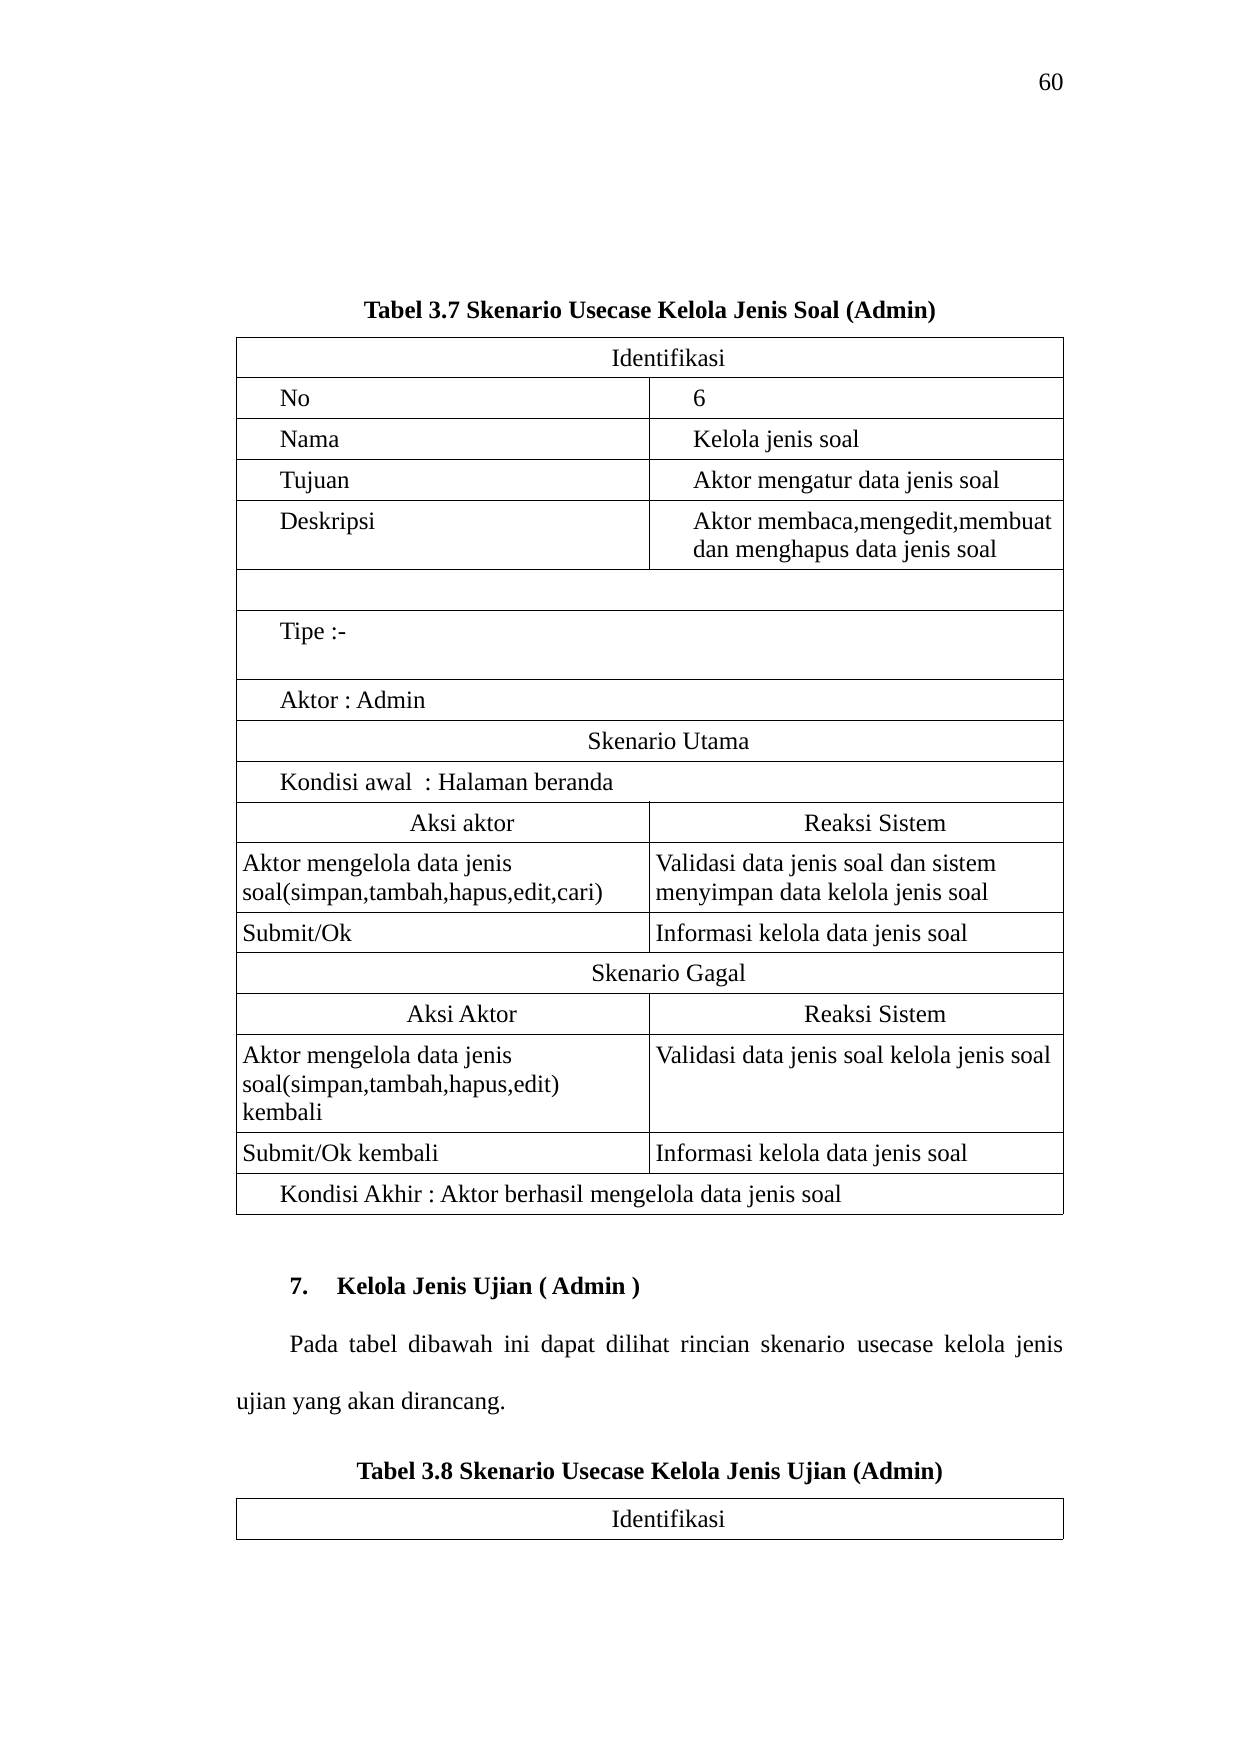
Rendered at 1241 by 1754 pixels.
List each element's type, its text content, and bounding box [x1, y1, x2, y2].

table_header Identifikasi [237, 1499, 1063, 1538]
table_cell Deskripsi [237, 501, 649, 569]
table_cell Aksi Aktor [237, 994, 649, 1034]
table_cell Informasi kelola data jenis soal [650, 913, 1063, 952]
table_cell Aksi aktor [237, 803, 649, 842]
table_cell Aktor membaca,mengedit,membuat dan menghapus data jenis soal [650, 501, 1063, 569]
table_cell [237, 570, 1063, 610]
table_cell Aktor mengelola data jenis soal(simpan,tambah,hapus,edit) kembali [237, 1035, 649, 1132]
table_cell Reaksi Sistem [650, 803, 1063, 842]
table_cell Skenario Utama [237, 721, 1063, 761]
text Pada tabel dibawah ini dapat dilihat rincian skenario usecase kelola jenis ujian yang akan dirancang. [236, 1329, 1063, 1415]
table_cell 6 [650, 378, 1063, 418]
table_cell Kelola jenis soal [650, 419, 1063, 459]
table_cell Tujuan [237, 460, 649, 499]
text Tabel 3.7 Skenario Usecase Kelola Jenis Soal (Admin) [236, 295, 1063, 324]
table_cell Submit/Ok [237, 913, 649, 952]
table_cell Tipe :- [237, 611, 1063, 679]
table_cell Informasi kelola data jenis soal [650, 1133, 1063, 1173]
table_cell Skenario Gagal [237, 953, 1063, 993]
table_cell Validasi data jenis soal dan sistem menyimpan data kelola jenis soal [650, 843, 1063, 912]
table_header Identifikasi [237, 338, 1063, 377]
table_cell Validasi data jenis soal kelola jenis soal [650, 1035, 1063, 1132]
table_cell Submit/Ok kembali [237, 1133, 649, 1173]
table_cell Nama [237, 419, 649, 459]
list Kelola Jenis Ujian ( Admin ) [289, 1271, 1063, 1300]
table_cell Aktor mengatur data jenis soal [650, 460, 1063, 499]
table_cell Aktor mengelola data jenis soal(simpan,tambah,hapus,edit,cari) [237, 843, 649, 912]
table_cell Kondisi Akhir : Aktor berhasil mengelola data jenis soal [237, 1174, 1063, 1213]
text Tabel 3.8 Skenario Usecase Kelola Jenis Ujian (Admin) [236, 1456, 1063, 1485]
table_cell Reaksi Sistem [650, 994, 1063, 1034]
table_cell Kondisi awal : Halaman beranda [237, 762, 1063, 801]
table_cell Aktor : Admin [237, 680, 1063, 720]
table_cell No [237, 378, 649, 418]
